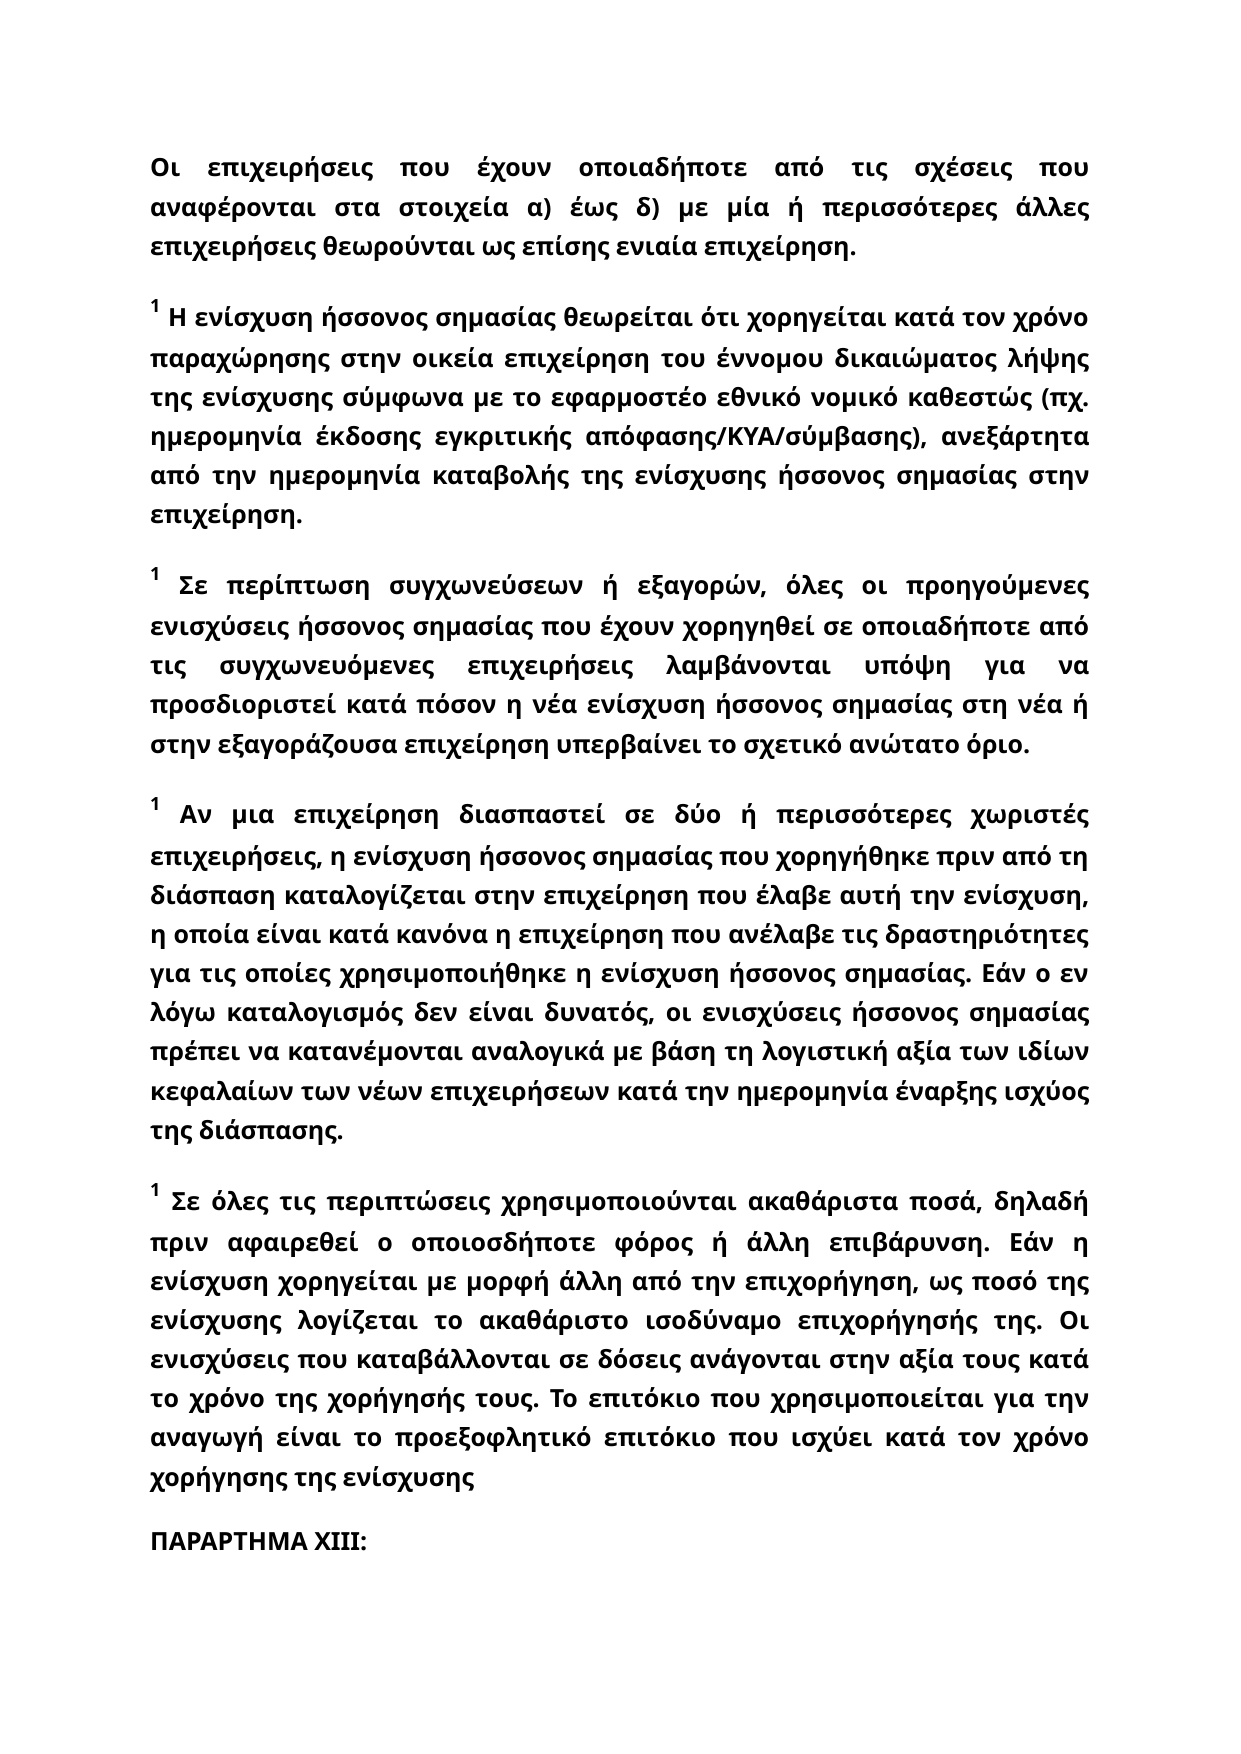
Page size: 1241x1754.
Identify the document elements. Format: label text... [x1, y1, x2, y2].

text Οι επιχειρήσεις που έχουν οποιαδήποτε από τις σχέσεις που αναφέρονται στα στοιχεία α) έως δ) με μία ή περισσότερες άλλες επιχειρήσεις θεωρούνται ως επίσης ενιαία επιχείρηση. [150, 150, 1090, 262]
text 1 Σε περίπτωση συγχωνεύσεων ή εξαγορών, όλες οι προηγούμενες ενισχύσεις ήσσονος σημασίας που έχουν χορηγηθεί σε οποιαδήποτε από τις συγχωνευόμενες επιχειρήσεις λαμβάνονται υπόψη για να προσδιοριστεί κατά πόσον η νέα ενίσχυση ήσσονος σημασίας στη νέα ή στην εξαγοράζουσα επιχείρηση υπερβαίνει το σχετικό ανώτατο όριο. [150, 561, 1090, 760]
text ΠΑΡΑΡΤΗΜΑ ΧΙΙI: [150, 1523, 1090, 1557]
text 1 Αν μια επιχείρηση διασπαστεί σε δύο ή περισσότερες χωριστές επιχειρήσεις, η ενίσχυση ήσσονος σημασίας που χορηγήθηκε πριν από τη διάσπαση καταλογίζεται στην επιχείρηση που έλαβε αυτή την ενίσχυση, η οποία είναι κατά κανόνα η επιχείρηση που ανέλαβε τις δραστηριότητες για τις οποίες χρησιμοποιήθηκε η ενίσχυση ήσσονος σημασίας. Εάν ο εν λόγω καταλογισμός δεν είναι δυνατός, οι ενισχύσεις ήσσονος σημασίας πρέπει να κατανέμονται αναλογικά με βάση τη λογιστική αξία των ιδίων κεφαλαίων των νέων επιχειρήσεων κατά την ημερομηνία έναρξης ισχύος της διάσπασης. [150, 790, 1090, 1146]
text 1 Σε όλες τις περιπτώσεις χρησιμοποιούνται ακαθάριστα ποσά, δηλαδή πριν αφαιρεθεί ο οποιοσδήποτε φόρος ή άλλη επιβάρυνση. Εάν η ενίσχυση χορηγείται με μορφή άλλη από την επιχορήγηση, ως ποσό της ενίσχυσης λογίζεται το ακαθάριστο ισοδύναμο επιχορήγησής της. Οι ενισχύσεις που καταβάλλονται σε δόσεις ανάγονται στην αξία τους κατά το χρόνο της χορήγησής τους. Το επιτόκιο που χρησιμοποιείται για την αναγωγή είναι το προεξοφλητικό επιτόκιο που ισχύει κατά τον χρόνο χορήγησης της ενίσχυσης [150, 1176, 1090, 1493]
text 1 Η ενίσχυση ήσσονος σημασίας θεωρείται ότι χορηγείται κατά τον χρόνο παραχώρησης στην οικεία επιχείρηση του έννομου δικαιώματος λήψης της ενίσχυσης σύμφωνα με το εφαρμοστέο εθνικό νομικό καθεστώς (πχ. ημερομηνία έκδοσης εγκριτικής απόφασης/ΚΥΑ/σύμβασης), ανεξάρτητα από την ημερομηνία καταβολής της ενίσχυσης ήσσονος σημασίας στην επιχείρηση. [150, 292, 1090, 531]
